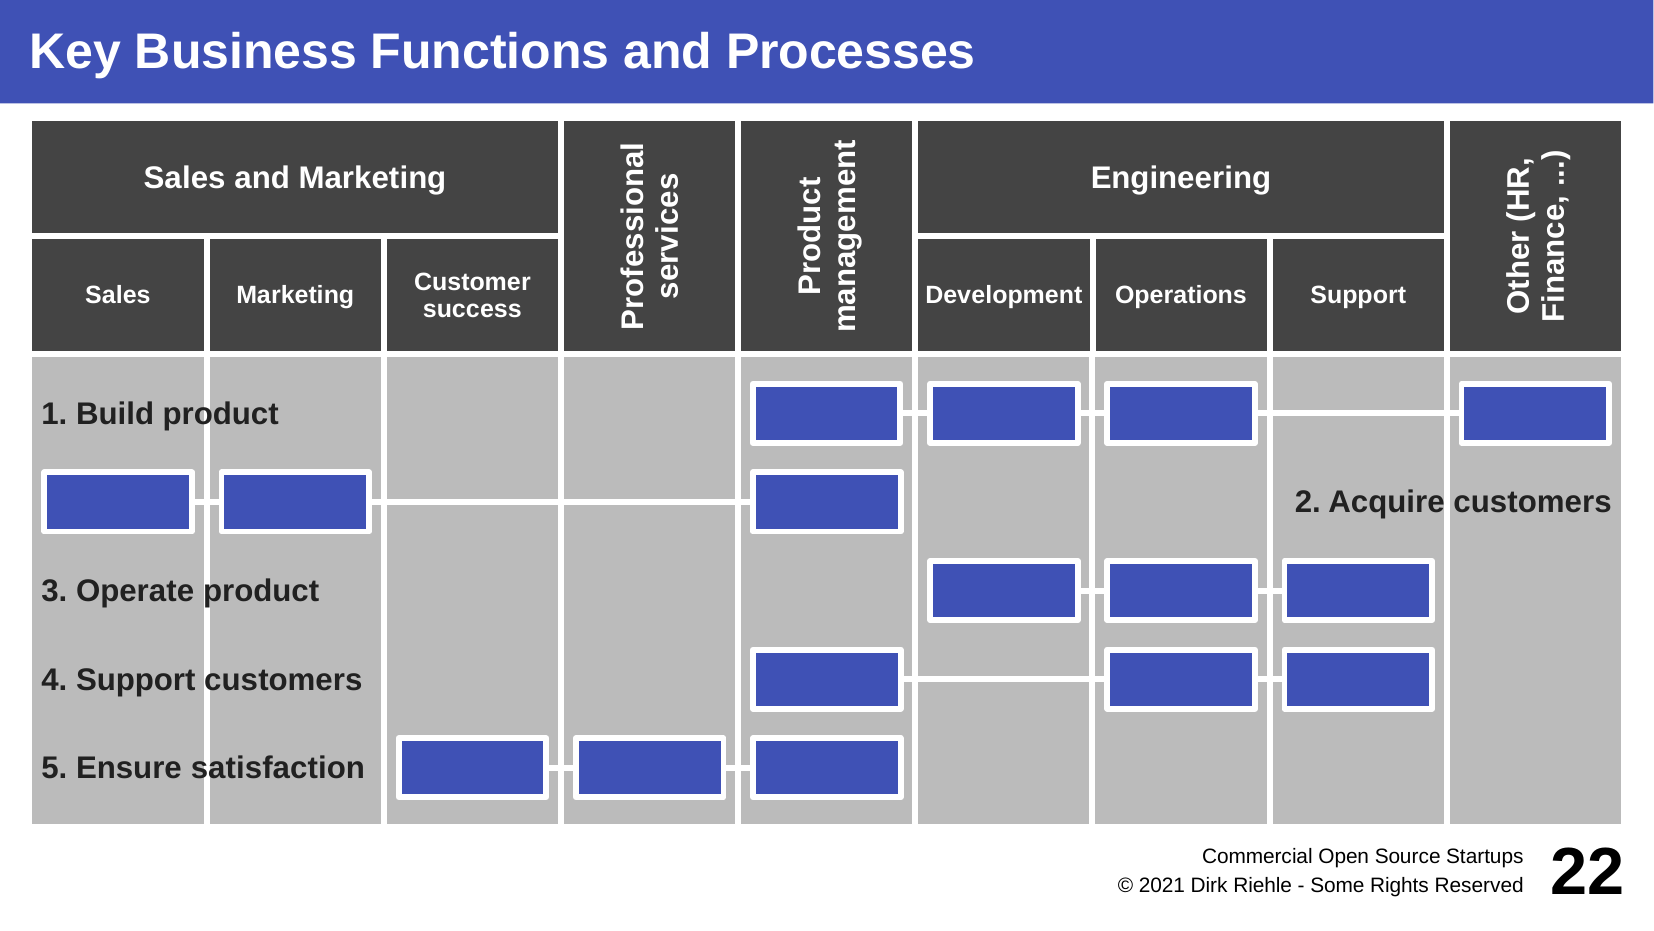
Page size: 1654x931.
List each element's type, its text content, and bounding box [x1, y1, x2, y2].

text_box 4. Support customers [29, 649, 562, 709]
text_box Other (HR, Finance, ...) [1446, 118, 1625, 355]
text_box Sales [29, 236, 206, 355]
text_box Marketing [206, 236, 383, 355]
text_box [29, 355, 1624, 827]
text_box Development [916, 236, 1092, 355]
text_box 5. Ensure satisfaction [29, 738, 562, 798]
text_box Customer success [383, 236, 562, 355]
text_box Engineering [916, 118, 1446, 236]
text_box 3. Operate product [29, 561, 562, 621]
title Key Business Functions and Processes [0, 0, 1654, 104]
text_box Sales and Marketing [29, 118, 561, 236]
text_box Support [1270, 236, 1446, 355]
text_box Product management [738, 118, 916, 355]
text_box Operations [1092, 236, 1270, 355]
text_box 1. Build product [29, 383, 562, 443]
text_box Professional services [561, 118, 738, 355]
text_box 2. Acquire customers [1092, 472, 1625, 532]
